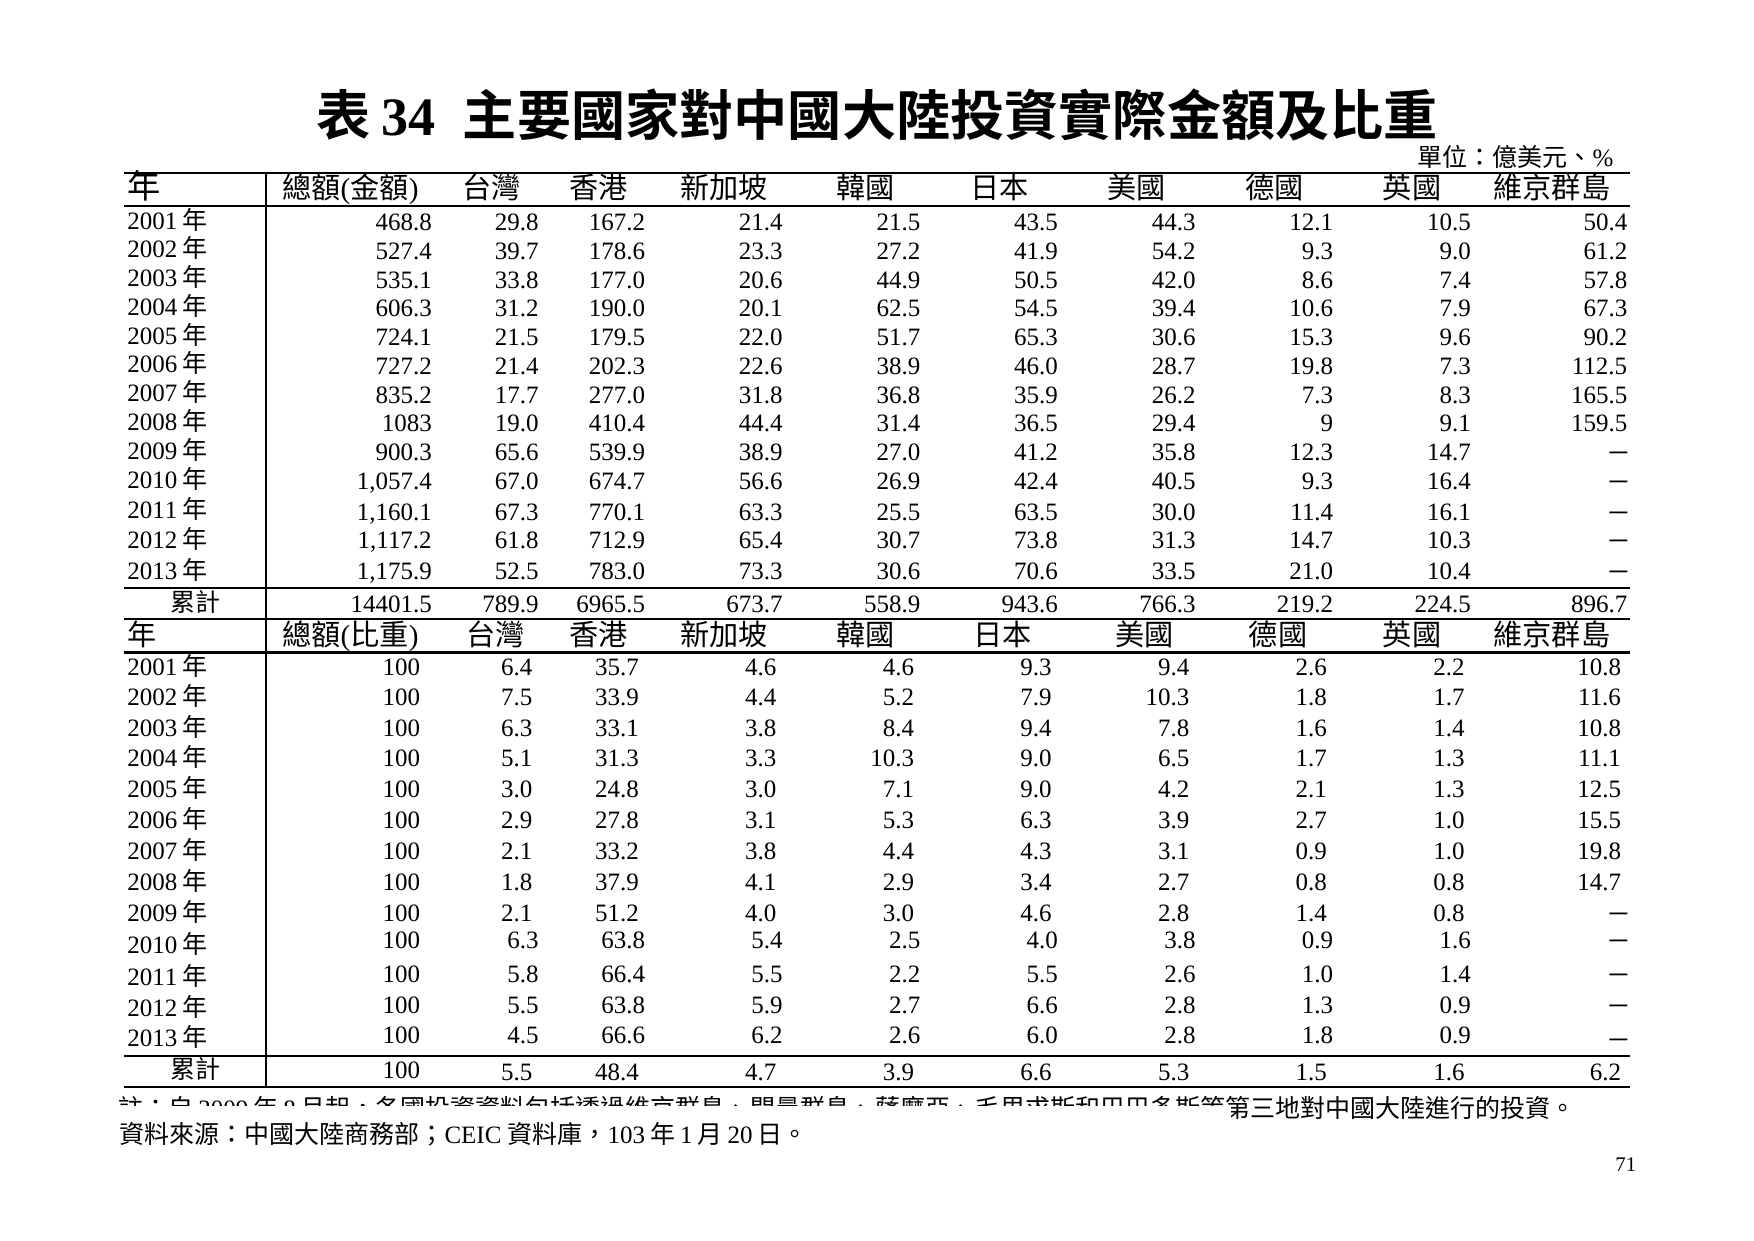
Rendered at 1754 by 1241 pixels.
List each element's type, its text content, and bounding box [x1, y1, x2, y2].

table_cell 19.0 [434, 409, 541, 437]
table_cell 6.2 [648, 1024, 785, 1055]
table_cell 100 [267, 962, 434, 993]
table_cell 674.7 [541, 466, 648, 497]
table_cell 2.1 [434, 898, 541, 929]
table_cell 22.0 [648, 322, 785, 351]
table_cell 8.6 [1198, 265, 1336, 293]
table_cell 896.7 [1473, 589, 1630, 618]
table_cell 42.0 [1061, 265, 1198, 293]
table_cell ─ [1473, 1024, 1630, 1055]
table_cell 1.7 [1336, 682, 1473, 713]
table_cell 35.8 [1061, 437, 1198, 466]
table_header 日本 [923, 174, 1061, 205]
table_cell 1,057.4 [267, 466, 434, 497]
table_cell 6.3 [923, 806, 1061, 836]
table_cell 30.7 [785, 526, 923, 556]
table_cell 9.4 [1061, 654, 1198, 682]
table_cell 5.5 [648, 962, 785, 993]
table_cell 1,160.1 [267, 497, 434, 526]
text 註：自2009年8月起，各國投資資料包括透過維京群島、開曼群島、薩摩亞、毛里求斯和巴巴多斯等第三地對中國大陸進行的投資。 [104, 1088, 1636, 1158]
table_cell 51.7 [785, 322, 923, 351]
table_cell 5.1 [434, 744, 541, 775]
table_cell 0.9 [1336, 993, 1473, 1024]
table_header 英國 [1336, 174, 1473, 205]
table_cell 9.0 [923, 775, 1061, 806]
table_cell 65.3 [923, 322, 1061, 351]
table_cell 3.8 [1061, 929, 1198, 962]
table_cell 2.7 [1061, 867, 1198, 898]
table_cell 4.6 [785, 654, 923, 682]
table_cell 2013年 [124, 556, 265, 587]
table_cell 30.0 [1061, 497, 1198, 526]
table_cell 5.4 [648, 929, 785, 962]
table_cell 33.5 [1061, 556, 1198, 587]
table_cell 2009年 [124, 437, 265, 466]
table_header 韓國 [785, 174, 923, 205]
table_cell 62.5 [785, 294, 923, 322]
table_cell 16.4 [1336, 466, 1473, 497]
table_cell 6.5 [1061, 744, 1198, 775]
table_cell 19.8 [1473, 836, 1630, 867]
table_cell 56.6 [648, 466, 785, 497]
table_cell 30.6 [1061, 322, 1198, 351]
table_cell 11.6 [1473, 682, 1630, 713]
table_cell 37.9 [541, 867, 648, 898]
table_cell 15.5 [1473, 806, 1630, 836]
text 單位：億美元、% [118, 147, 1636, 172]
table_cell 712.9 [541, 526, 648, 556]
table_cell 1.0 [1336, 806, 1473, 836]
table_cell 36.5 [923, 409, 1061, 437]
table_cell 9.3 [1198, 466, 1336, 497]
table_cell 943.6 [923, 589, 1061, 618]
table_cell 100 [267, 1057, 434, 1086]
table_cell 527.4 [267, 236, 434, 265]
table_cell 50.4 [1473, 207, 1630, 236]
table_cell 3.3 [648, 744, 785, 775]
table_cell 4.5 [434, 1024, 541, 1055]
table_cell 51.2 [541, 898, 648, 929]
table_cell 4.2 [1061, 775, 1198, 806]
table_cell 4.3 [923, 836, 1061, 867]
table_cell 90.2 [1473, 322, 1630, 351]
table_cell 673.7 [648, 589, 785, 618]
table_cell 3.0 [648, 775, 785, 806]
table_cell 21.0 [1198, 556, 1336, 587]
table_cell 178.6 [541, 236, 648, 265]
table_cell 12.3 [1198, 437, 1336, 466]
table_cell 535.1 [267, 265, 434, 293]
table_cell 4.0 [923, 929, 1061, 962]
table_cell 33.1 [541, 713, 648, 744]
table_cell 1.3 [1198, 993, 1336, 1024]
table_cell 73.8 [923, 526, 1061, 556]
table_cell 20.6 [648, 265, 785, 293]
table_cell 48.4 [541, 1057, 648, 1086]
table_cell 35.7 [541, 654, 648, 682]
table_cell 63.8 [541, 929, 648, 962]
table_cell ─ [1473, 497, 1630, 526]
table_cell 3.0 [785, 898, 923, 929]
table_cell 1.3 [1336, 775, 1473, 806]
table_cell 38.9 [648, 437, 785, 466]
table_cell 2003年 [124, 265, 265, 293]
table_cell 22.6 [648, 351, 785, 380]
table_cell 2.8 [1061, 898, 1198, 929]
table_cell 年 [124, 620, 265, 651]
table_cell 1.0 [1336, 836, 1473, 867]
table_cell 30.6 [785, 556, 923, 587]
table_cell 766.3 [1061, 589, 1198, 618]
table_cell 724.1 [267, 322, 434, 351]
table_cell 美國 [1061, 620, 1198, 651]
table_cell 11.4 [1198, 497, 1336, 526]
table_cell 9.4 [923, 713, 1061, 744]
table_cell 2012年 [124, 993, 265, 1024]
table_cell 10.8 [1473, 654, 1630, 682]
table_cell 2010年 [124, 466, 265, 497]
table_cell 159.5 [1473, 409, 1630, 437]
table_cell 54.2 [1061, 236, 1198, 265]
table_cell 63.3 [648, 497, 785, 526]
table_cell 38.9 [785, 351, 923, 380]
table_cell 26.2 [1061, 380, 1198, 408]
table_cell 0.8 [1336, 898, 1473, 929]
table_header 美國 [1061, 174, 1198, 205]
table_cell 2008年 [124, 409, 265, 437]
table_cell 2.8 [1061, 1024, 1198, 1055]
table_cell 63.5 [923, 497, 1061, 526]
table_cell 179.5 [541, 322, 648, 351]
table_cell 2.1 [434, 836, 541, 867]
table_cell 7.4 [1336, 265, 1473, 293]
table_cell 44.9 [785, 265, 923, 293]
table_cell 73.3 [648, 556, 785, 587]
table_cell 783.0 [541, 556, 648, 587]
table_cell 21.4 [648, 207, 785, 236]
table_cell 5.8 [434, 962, 541, 993]
table_cell 1,175.9 [267, 556, 434, 587]
table_cell 2005年 [124, 775, 265, 806]
table_cell 10.3 [1061, 682, 1198, 713]
table_cell 66.4 [541, 962, 648, 993]
table_cell 40.5 [1061, 466, 1198, 497]
table_cell 2003年 [124, 713, 265, 744]
table_cell 2006年 [124, 351, 265, 380]
table_cell 31.3 [1061, 526, 1198, 556]
table_cell ─ [1473, 929, 1630, 962]
table_cell 5.3 [1061, 1057, 1198, 1086]
table_cell 52.5 [434, 556, 541, 587]
table_cell 1083 [267, 409, 434, 437]
table_cell 36.8 [785, 380, 923, 408]
table_cell 27.2 [785, 236, 923, 265]
table_cell 606.3 [267, 294, 434, 322]
table_cell 12.5 [1473, 775, 1630, 806]
table_cell 0.8 [1198, 867, 1336, 898]
table_cell 新加坡 [648, 620, 785, 651]
table_header 台灣 [434, 174, 541, 205]
table_cell 61.2 [1473, 236, 1630, 265]
table_cell 香港 [541, 620, 648, 651]
table_cell 6.6 [923, 993, 1061, 1024]
table_cell 31.4 [785, 409, 923, 437]
table_cell 累計 [124, 1057, 265, 1086]
table_cell 167.2 [541, 207, 648, 236]
table_cell 1,117.2 [267, 526, 434, 556]
table_cell 6.4 [434, 654, 541, 682]
table_cell 28.7 [1061, 351, 1198, 380]
table_cell 44.4 [648, 409, 785, 437]
table_cell 德國 [1198, 620, 1336, 651]
table_cell 2.2 [785, 962, 923, 993]
table_cell 177.0 [541, 265, 648, 293]
table_cell 33.8 [434, 265, 541, 293]
table_cell 27.0 [785, 437, 923, 466]
table_cell 20.1 [648, 294, 785, 322]
table_cell 100 [267, 993, 434, 1024]
table_cell 100 [267, 929, 434, 962]
table_cell 277.0 [541, 380, 648, 408]
table_cell 1.6 [1336, 1057, 1473, 1086]
table_cell 維京群島 [1473, 620, 1630, 651]
table_cell 54.5 [923, 294, 1061, 322]
table_header 新加坡 [648, 174, 785, 205]
table_cell 789.9 [434, 589, 541, 618]
table_cell 10.6 [1198, 294, 1336, 322]
table_cell 2011年 [124, 962, 265, 993]
table_cell 15.3 [1198, 322, 1336, 351]
table_cell 410.4 [541, 409, 648, 437]
table_cell 2001年 [124, 207, 265, 236]
table_cell 3.4 [923, 867, 1061, 898]
table_cell 67.3 [434, 497, 541, 526]
table_cell 11.1 [1473, 744, 1630, 775]
table_cell 1.5 [1198, 1057, 1336, 1086]
table_cell 9 [1198, 409, 1336, 437]
table_cell 67.0 [434, 466, 541, 497]
table_cell 6.6 [923, 1057, 1061, 1086]
table_cell ─ [1473, 993, 1630, 1024]
table_cell 21.4 [434, 351, 541, 380]
table_cell 3.9 [1061, 806, 1198, 836]
table_cell ─ [1473, 437, 1630, 466]
table_cell 5.3 [785, 806, 923, 836]
text 表34 主要國家對中國大陸投資實際金額及比重 [118, 88, 1636, 147]
table_cell 14.7 [1473, 867, 1630, 898]
table_cell 31.3 [541, 744, 648, 775]
table_cell 1.6 [1198, 713, 1336, 744]
table_cell 27.8 [541, 806, 648, 836]
table_cell 41.9 [923, 236, 1061, 265]
table_cell 33.9 [541, 682, 648, 713]
table_cell 4.1 [648, 867, 785, 898]
table_cell 539.9 [541, 437, 648, 466]
table_cell 100 [267, 836, 434, 867]
table_cell 2008年 [124, 867, 265, 898]
table_header 年 [124, 174, 265, 205]
table_cell 10.4 [1336, 556, 1473, 587]
table_cell 2004年 [124, 744, 265, 775]
table_header 香港 [541, 174, 648, 205]
table_cell 25.5 [785, 497, 923, 526]
table_cell 23.3 [648, 236, 785, 265]
table_cell 累計 [124, 589, 265, 618]
table_cell 29.4 [1061, 409, 1198, 437]
table_cell 2.9 [785, 867, 923, 898]
table_cell 100 [267, 682, 434, 713]
table_cell 2.7 [785, 993, 923, 1024]
table_cell 總額(比重) [267, 620, 434, 651]
table_cell 39.4 [1061, 294, 1198, 322]
table_header 總額(金額) [267, 174, 434, 205]
table_cell 1.0 [1198, 962, 1336, 993]
table_cell 4.6 [648, 654, 785, 682]
table_cell 31.2 [434, 294, 541, 322]
table_cell 2005年 [124, 322, 265, 351]
table_cell 57.8 [1473, 265, 1630, 293]
table_cell 2012年 [124, 526, 265, 556]
table_cell 17.7 [434, 380, 541, 408]
table_cell 70.6 [923, 556, 1061, 587]
table_cell 4.4 [648, 682, 785, 713]
table_cell 9.0 [923, 744, 1061, 775]
table_cell 英國 [1336, 620, 1473, 651]
table_cell 6965.5 [541, 589, 648, 618]
table_cell 50.5 [923, 265, 1061, 293]
table_cell 65.6 [434, 437, 541, 466]
table_cell 7.3 [1336, 351, 1473, 380]
table_cell 2010年 [124, 929, 265, 962]
table_cell 165.5 [1473, 380, 1630, 408]
table_cell 4.6 [923, 898, 1061, 929]
table_cell 100 [267, 898, 434, 929]
table_cell 3.9 [785, 1057, 923, 1086]
table_cell 日本 [923, 620, 1061, 651]
table_cell 9.3 [923, 654, 1061, 682]
table_cell 100 [267, 867, 434, 898]
table_cell 1.8 [1198, 682, 1336, 713]
table_cell 1.3 [1336, 744, 1473, 775]
table_cell 61.8 [434, 526, 541, 556]
table_cell 190.0 [541, 294, 648, 322]
table_cell 7.8 [1061, 713, 1198, 744]
table_cell 100 [267, 713, 434, 744]
table_cell 44.3 [1061, 207, 1198, 236]
table_cell 0.9 [1336, 1024, 1473, 1055]
table_header 德國 [1198, 174, 1336, 205]
table_cell 100 [267, 744, 434, 775]
table_cell 2002年 [124, 236, 265, 265]
table_cell 3.8 [648, 836, 785, 867]
table_cell 41.2 [923, 437, 1061, 466]
text 資料來源：中國大陸商務部；CEIC 資料庫，103年1月20日。 [119, 1113, 1216, 1151]
table_cell 100 [267, 775, 434, 806]
table_cell 3.0 [434, 775, 541, 806]
table_cell 7.1 [785, 775, 923, 806]
table_cell 4.0 [648, 898, 785, 929]
table_cell 7.3 [1198, 380, 1336, 408]
table_cell 0.9 [1198, 929, 1336, 962]
table_cell 42.4 [923, 466, 1061, 497]
table_cell 43.5 [923, 207, 1061, 236]
table_cell 2.5 [785, 929, 923, 962]
table_cell 2004年 [124, 294, 265, 322]
table_cell 100 [267, 654, 434, 682]
table_cell 8.3 [1336, 380, 1473, 408]
table_cell 5.9 [648, 993, 785, 1024]
table_cell 21.5 [785, 207, 923, 236]
table_cell 2006年 [124, 806, 265, 836]
table_cell ─ [1473, 962, 1630, 993]
table_cell 7.9 [923, 682, 1061, 713]
table_cell 39.7 [434, 236, 541, 265]
table_cell ─ [1473, 556, 1630, 587]
table_cell 224.5 [1336, 589, 1473, 618]
table_cell 21.5 [434, 322, 541, 351]
table_cell 1.4 [1198, 898, 1336, 929]
table_cell 770.1 [541, 497, 648, 526]
table_cell 1.7 [1198, 744, 1336, 775]
table_cell 2013年 [124, 1024, 265, 1055]
table_cell 14401.5 [267, 589, 434, 618]
table_cell 900.3 [267, 437, 434, 466]
table_cell 3.8 [648, 713, 785, 744]
table_cell 65.4 [648, 526, 785, 556]
table_cell 100 [267, 1024, 434, 1055]
table_cell ─ [1473, 898, 1630, 929]
table_cell 7.9 [1336, 294, 1473, 322]
table_cell ─ [1473, 526, 1630, 556]
table_cell 10.5 [1336, 207, 1473, 236]
table_cell 835.2 [267, 380, 434, 408]
table_cell 5.5 [434, 1057, 541, 1086]
table_cell 66.6 [541, 1024, 648, 1055]
table_cell 31.8 [648, 380, 785, 408]
table_cell 6.0 [923, 1024, 1061, 1055]
table_cell 558.9 [785, 589, 923, 618]
table_cell 0.9 [1198, 836, 1336, 867]
table_cell 3.1 [648, 806, 785, 836]
table_cell 2.6 [785, 1024, 923, 1055]
table_cell 2.8 [1061, 993, 1198, 1024]
table_cell 9.3 [1198, 236, 1336, 265]
table_cell 26.9 [785, 466, 923, 497]
table_cell 8.4 [785, 713, 923, 744]
table_cell 2.1 [1198, 775, 1336, 806]
table_cell 1.8 [434, 867, 541, 898]
table_cell 6.2 [1473, 1057, 1630, 1086]
table_cell 7.5 [434, 682, 541, 713]
table_cell 67.3 [1473, 294, 1630, 322]
table_cell 202.3 [541, 351, 648, 380]
table_cell 46.0 [923, 351, 1061, 380]
table_cell 35.9 [923, 380, 1061, 408]
table_cell 63.8 [541, 993, 648, 1024]
table_cell 33.2 [541, 836, 648, 867]
table_cell 2.7 [1198, 806, 1336, 836]
table_cell 1.4 [1336, 713, 1473, 744]
table_cell 2.6 [1061, 962, 1198, 993]
table_cell 24.8 [541, 775, 648, 806]
table_cell 4.7 [648, 1057, 785, 1086]
table_cell 16.1 [1336, 497, 1473, 526]
table_cell 台灣 [434, 620, 541, 651]
table_cell 219.2 [1198, 589, 1336, 618]
table_cell 9.0 [1336, 236, 1473, 265]
table_cell 2.2 [1336, 654, 1473, 682]
table_cell 2007年 [124, 380, 265, 408]
table_cell 10.3 [1336, 526, 1473, 556]
table_cell 2007年 [124, 836, 265, 867]
table_cell 0.8 [1336, 867, 1473, 898]
table_cell 9.1 [1336, 409, 1473, 437]
table_cell 29.8 [434, 207, 541, 236]
table_cell 727.2 [267, 351, 434, 380]
table_cell 14.7 [1198, 526, 1336, 556]
table_header 維京群島 [1473, 174, 1630, 205]
table_cell 4.4 [785, 836, 923, 867]
table_cell 14.7 [1336, 437, 1473, 466]
table_cell 2011年 [124, 497, 265, 526]
table_cell 5.5 [923, 962, 1061, 993]
table_cell 3.1 [1061, 836, 1198, 867]
table_cell 1.8 [1198, 1024, 1336, 1055]
table_cell 19.8 [1198, 351, 1336, 380]
table_cell 5.2 [785, 682, 923, 713]
table_cell 2002年 [124, 682, 265, 713]
table_cell ─ [1473, 466, 1630, 497]
table_cell 1.4 [1336, 962, 1473, 993]
table_cell 2.6 [1198, 654, 1336, 682]
table_cell 10.8 [1473, 713, 1630, 744]
table_cell 468.8 [267, 207, 434, 236]
table_cell 100 [267, 806, 434, 836]
table_cell 112.5 [1473, 351, 1630, 380]
table_cell 10.3 [785, 744, 923, 775]
table_cell 6.3 [434, 929, 541, 962]
table_cell 2009年 [124, 898, 265, 929]
table_cell 1.6 [1336, 929, 1473, 962]
table_cell 5.5 [434, 993, 541, 1024]
table_cell 9.6 [1336, 322, 1473, 351]
table_cell 6.3 [434, 713, 541, 744]
table_cell 2.9 [434, 806, 541, 836]
table_cell 韓國 [785, 620, 923, 651]
table_cell 12.1 [1198, 207, 1336, 236]
table_cell 2001年 [124, 654, 265, 682]
